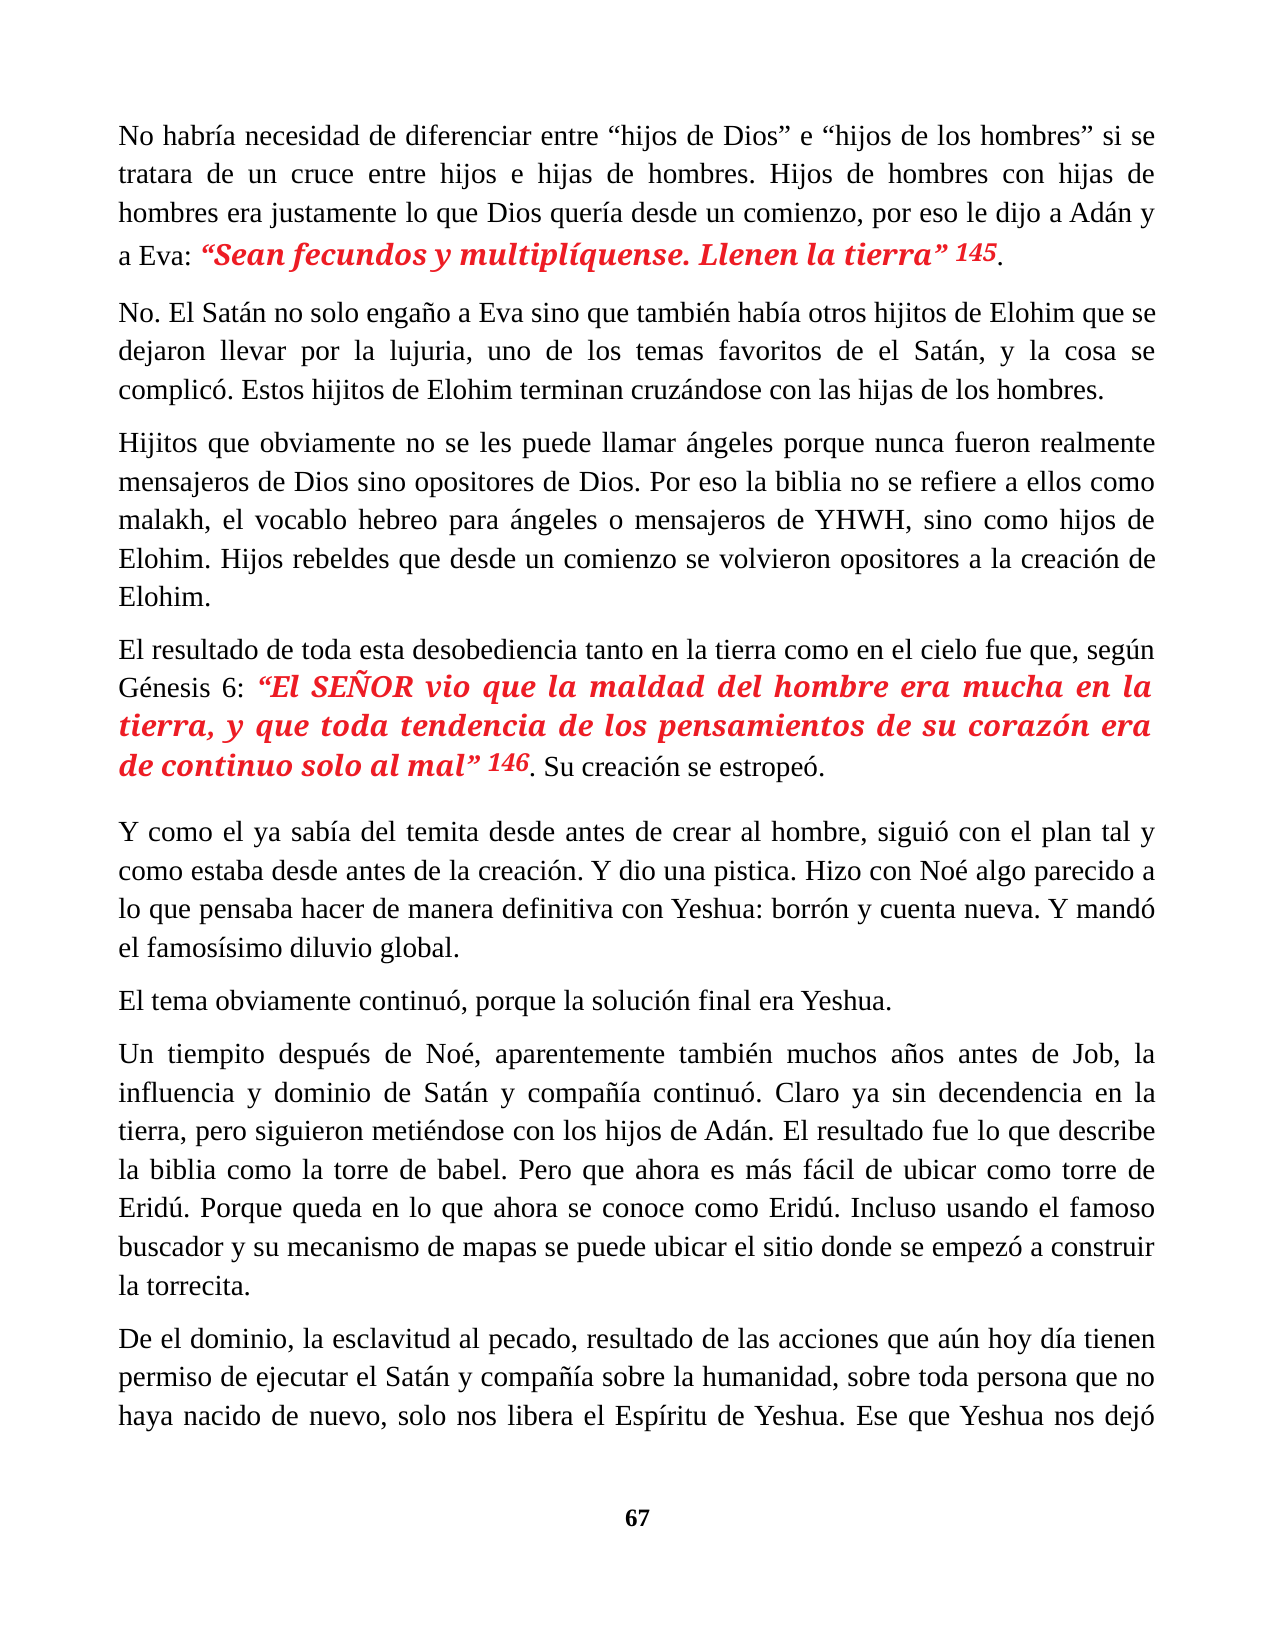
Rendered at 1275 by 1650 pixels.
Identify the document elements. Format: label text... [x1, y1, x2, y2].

text No habría necesidad de diferenciar entre “hijos de Dios” e “hijos de los hombres” si se tratara de un cruce entre hijos e hijas de hombres. Hijos de hombres con hijas de hombres era justamente lo que Dios quería desde un comienzo, por eso le dijo a Adán y a Eva: “Sean fecundos y multiplíquense. Llenen la tierra” . [118, 118, 1157, 274]
text No. El Satán no solo engaño a Eva sino que también había otros hijitos de Elohim que se dejaron llevar por la lujuria, uno de los temas favoritos de el Satán, y la cosa se complicó. Estos hijitos de Elohim terminan cruzándose con las hijas de los hombres. [118, 295, 1157, 406]
text De el dominio, la esclavitud al pecado, resultado de las acciones que aún hoy día tienen permiso de ejecutar el Satán y compañía sobre la humanidad, sobre toda persona que no haya nacido de nuevo, solo nos libera el Espíritu de Yeshua. Ese que Yeshua nos dejó [118, 1321, 1157, 1431]
text Y como el ya sabía del temita desde antes de crear al hombre, siguió con el plan tal y como estaba desde antes de la creación. Y dio una pistica. Hizo con Noé algo parecido a lo que pensaba hacer de manera definitiva con Yeshua: borrón y cuenta nueva. Y mandó el famosísimo diluvio global. [118, 814, 1157, 964]
text El resultado de toda esta desobediencia tanto en la tierra como en el cielo fue que, según Génesis 6: “El SEÑOR vio que la maldad del hombre era mucha en la tierra, y que toda tendencia de los pensamientos de su corazón era de continuo solo al mal” . Su creación se estropeó. [118, 632, 1157, 785]
text Un tiempito después de Noé, aparentemente también muchos años antes de Job, la influencia y dominio de Satán y compañía continuó. Claro ya sin decendencia en la tierra, pero siguieron metiéndose con los hijos de Adán. El resultado fue lo que describe la biblia como la torre de babel. Pero que ahora es más fácil de ubicar como torre de Eridú. Porque queda en lo que ahora se conoce como Eridú. Incluso usando el famoso buscador y su mecanismo de mapas se puede ubicar el sitio donde se empezó a construir la torrecita. [118, 1036, 1157, 1301]
text El tema obviamente continuó, porque la solución final era Yeshua. [118, 983, 1157, 1017]
text Hijitos que obviamente no se les puede llamar ángeles porque nunca fueron realmente mensajeros de Dios sino opositores de Dios. Por eso la biblia no se refiere a ellos como malakh, el vocablo hebreo para ángeles o mensajeros de YHWH, sino como hijos de Elohim. Hijos rebeldes que desde un comienzo se volvieron opositores a la creación de Elohim. [118, 425, 1157, 613]
